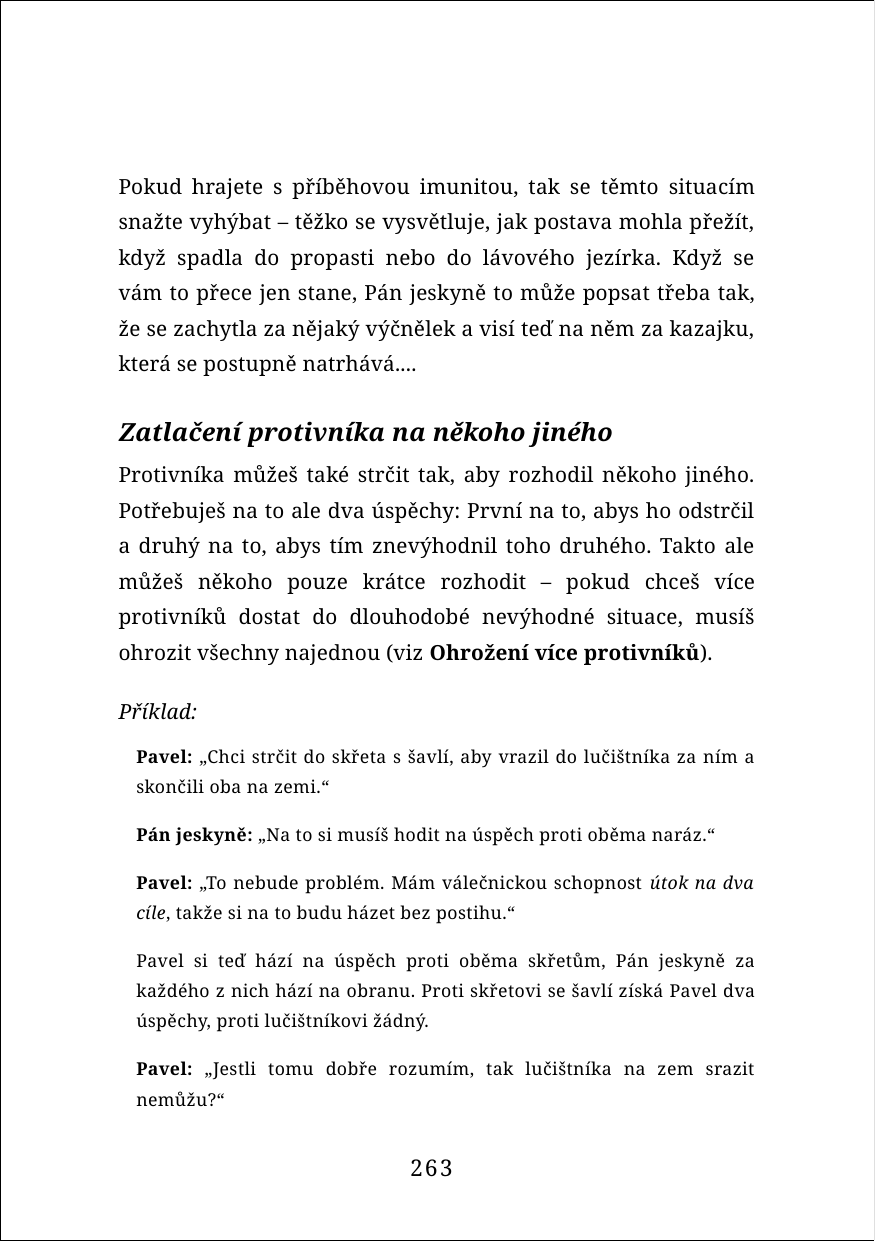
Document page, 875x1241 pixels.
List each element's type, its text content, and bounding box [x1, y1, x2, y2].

text Pokud hrajete s příběhovou imunitou, tak se těmto situacím snažte vyhýbat – těžko se vysvětluje, jak postava mohla přežít, když spadla do propasti nebo do lávového jezírka. Když se vám to přece jen stane, Pán jeskyně to může popsat třeba tak, že se zachytla za nějaký výčnělek a visí teď na něm za kazajku, která se postupně natrhává.... [118, 172, 756, 378]
text Protivníka můžeš také strčit tak, aby rozhodil někoho jiného. Potřebuješ na to ale dva úspěchy: První na to, abys ho odstrčil a druhý na to, abys tím znevýhodnil toho druhého. Takto ale můžeš někoho pouze krátce rozhodit – pokud chceš více protivníků dostat do dlouhodobé nevýhodné situace, musíš ohrozit všechny najednou (viz Ohrožení více protivníků). [118, 460, 756, 666]
text Příklad: [118, 697, 756, 725]
text Pán jeskyně: „Na to si musíš hodit na úspěch proti oběma naráz.“ [136, 822, 756, 847]
text Pavel: „To nebude problém. Mám válečnickou schopnost útok na dva cíle, takže si na to budu házet bez postihu.“ [136, 870, 756, 925]
subtitle Zatlačení protivníka na někoho jiného [118, 414, 756, 448]
text Pavel: „Chci strčit do skřeta s šavlí, aby vrazil do lučištníka za ním a skončili oba na zemi.“ [136, 744, 756, 799]
text Pavel si teď hází na úspěch proti oběma skřetům, Pán jeskyně za každého z nich hází na obranu. Proti skřetovi se šavlí získá Pavel dva úspěchy, proti lučištníkovi žádný. [136, 948, 756, 1033]
text Pavel: „Jestli tomu dobře rozumím, tak lučištníka na zem srazit nemůžu?“ [136, 1057, 756, 1111]
